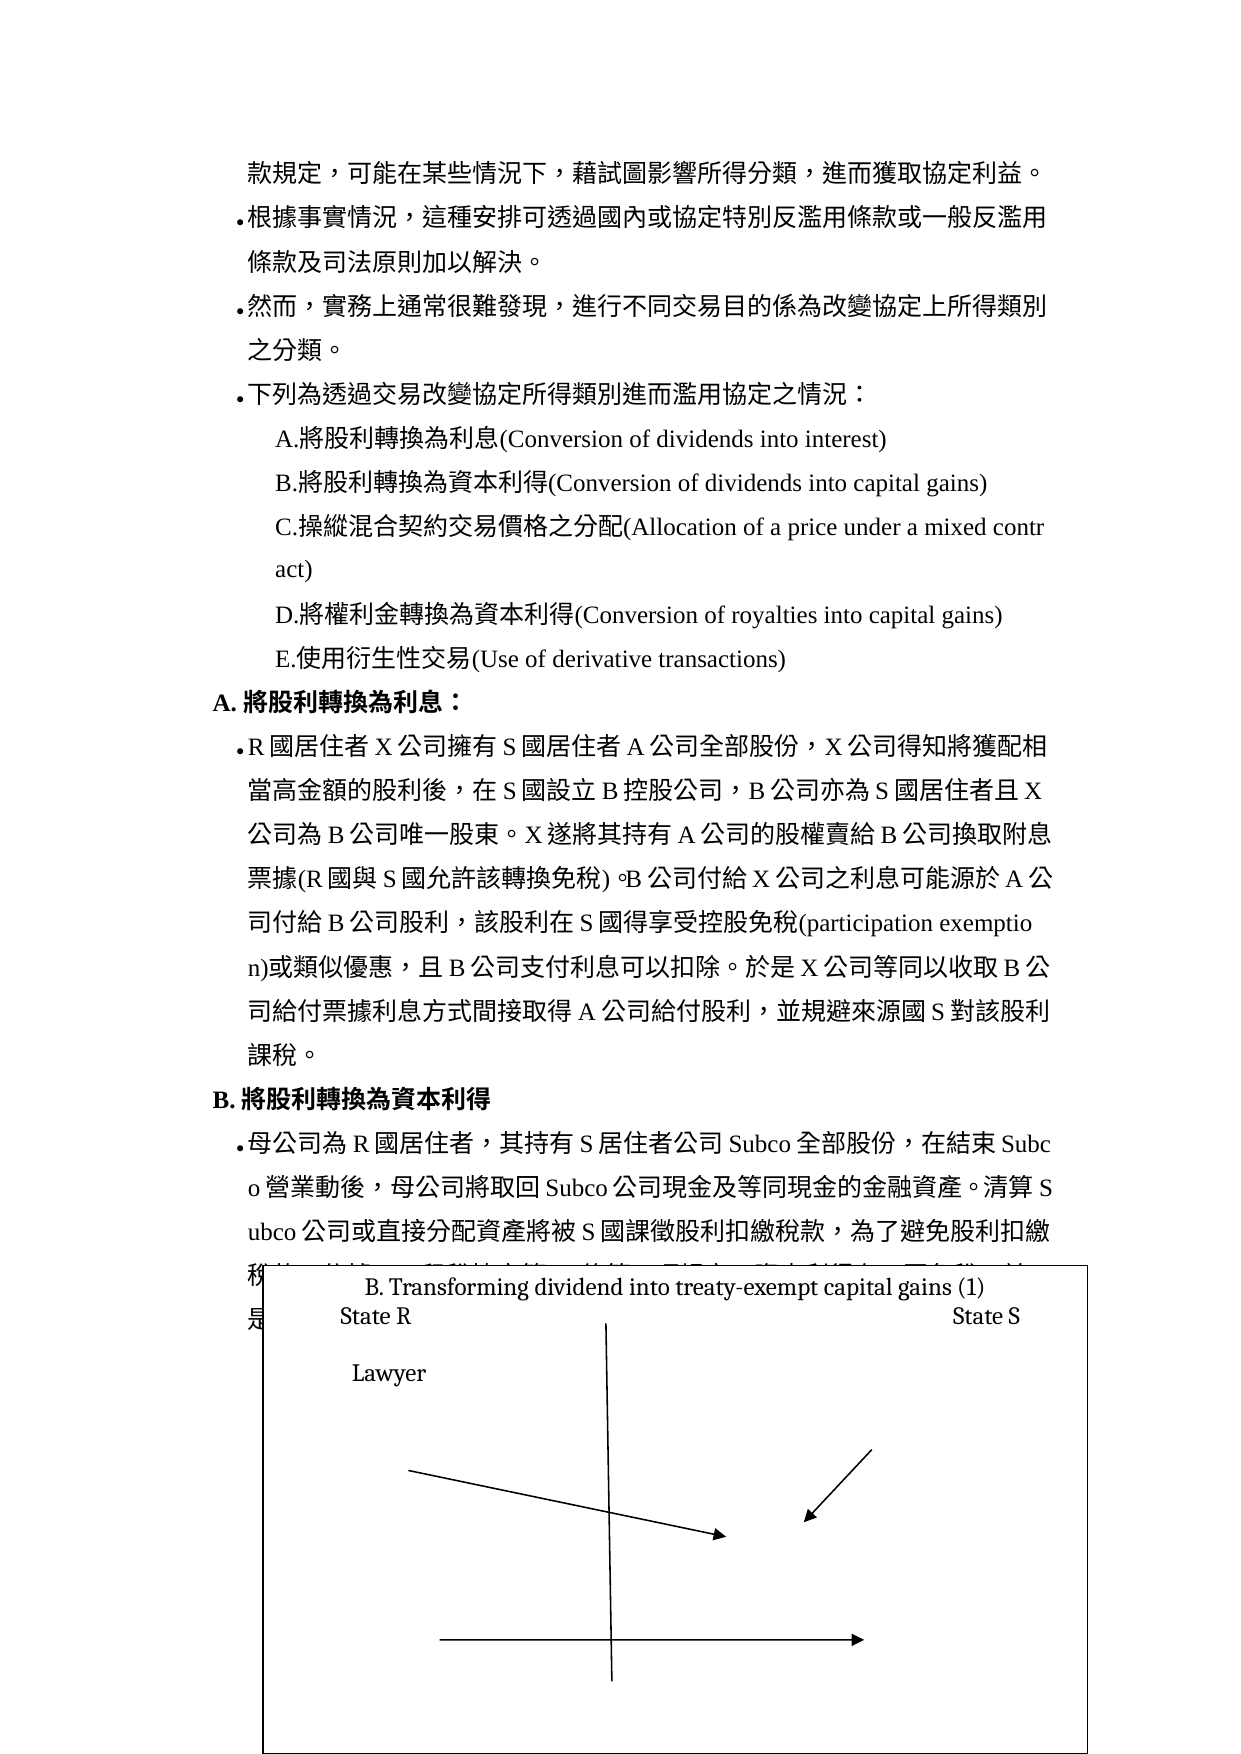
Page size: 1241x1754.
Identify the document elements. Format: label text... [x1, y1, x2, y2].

text B. 將股利轉換為資本利得 [187, 1075, 1053, 1119]
list 根據事實情況，這種安排可透過國內或協定特別反濫用條款或一般反濫用條款及司法原則加以解決。 [236, 194, 1053, 282]
text D.將權利金轉換為資本利得(Conversion of royalties into capital gains) [275, 591, 1053, 635]
list 然而，實務上通常很難發現，進行不同交易目的係為改變協定上所得類別之分類。 [236, 282, 1053, 370]
text B.將股利轉換為資本利得(Conversion of dividends into capital gains) [275, 458, 1053, 502]
list R國居住者X公司擁有S國居住者A公司全部股份，X公司得知將獲配相當高金額的股利後，在S國設立B控股公司，B公司亦為S國居住者且X公司為B公司唯一股東。X遂將其持有A公司的股權賣給B公司換取附息票據(R國與S國允許該轉換免稅)。B公司付給X公司之利息可能源於A公司付給B公司股利，該股利在S國得享受控股免稅(participation exemption)或類似優惠，且B公司支付利息可以扣除。於是X公司等同以收取B公司給付票據利息方式間接取得A公司給付股利，並規避來源國S對該股利課稅。 [236, 723, 1053, 1075]
text A. 將股利轉換為利息： [187, 679, 1053, 723]
text A.將股利轉換為利息(Conversion of dividends into interest) [275, 414, 1053, 458]
list 下列為透過交易改變協定所得類別進而濫用協定之情況： [236, 370, 1053, 414]
list 款規定，可能在某些情況下，藉試圖影響所得分類，進而獲取協定利益。 [236, 150, 1053, 194]
text E.使用衍生性交易(Use of derivative transactions) [275, 635, 1053, 679]
text C.操縱混合契約交易價格之分配(Allocation of a price under a mixed contract) [275, 502, 1053, 591]
list 母公司為R國居住者，其持有S居住者公司Subco全部股份，在結束Subco營業動後，母公司將取回Subco公司現金及等同現金的金融資產。清算Subco公司或直接分配資產將被S國課徵股利扣繳稅款，為了避免股利扣繳稅款，依據R-S租稅協定第13條第5項規定，資本利得在S國免稅，於是規劃下列交易安排： [236, 1119, 1053, 1340]
